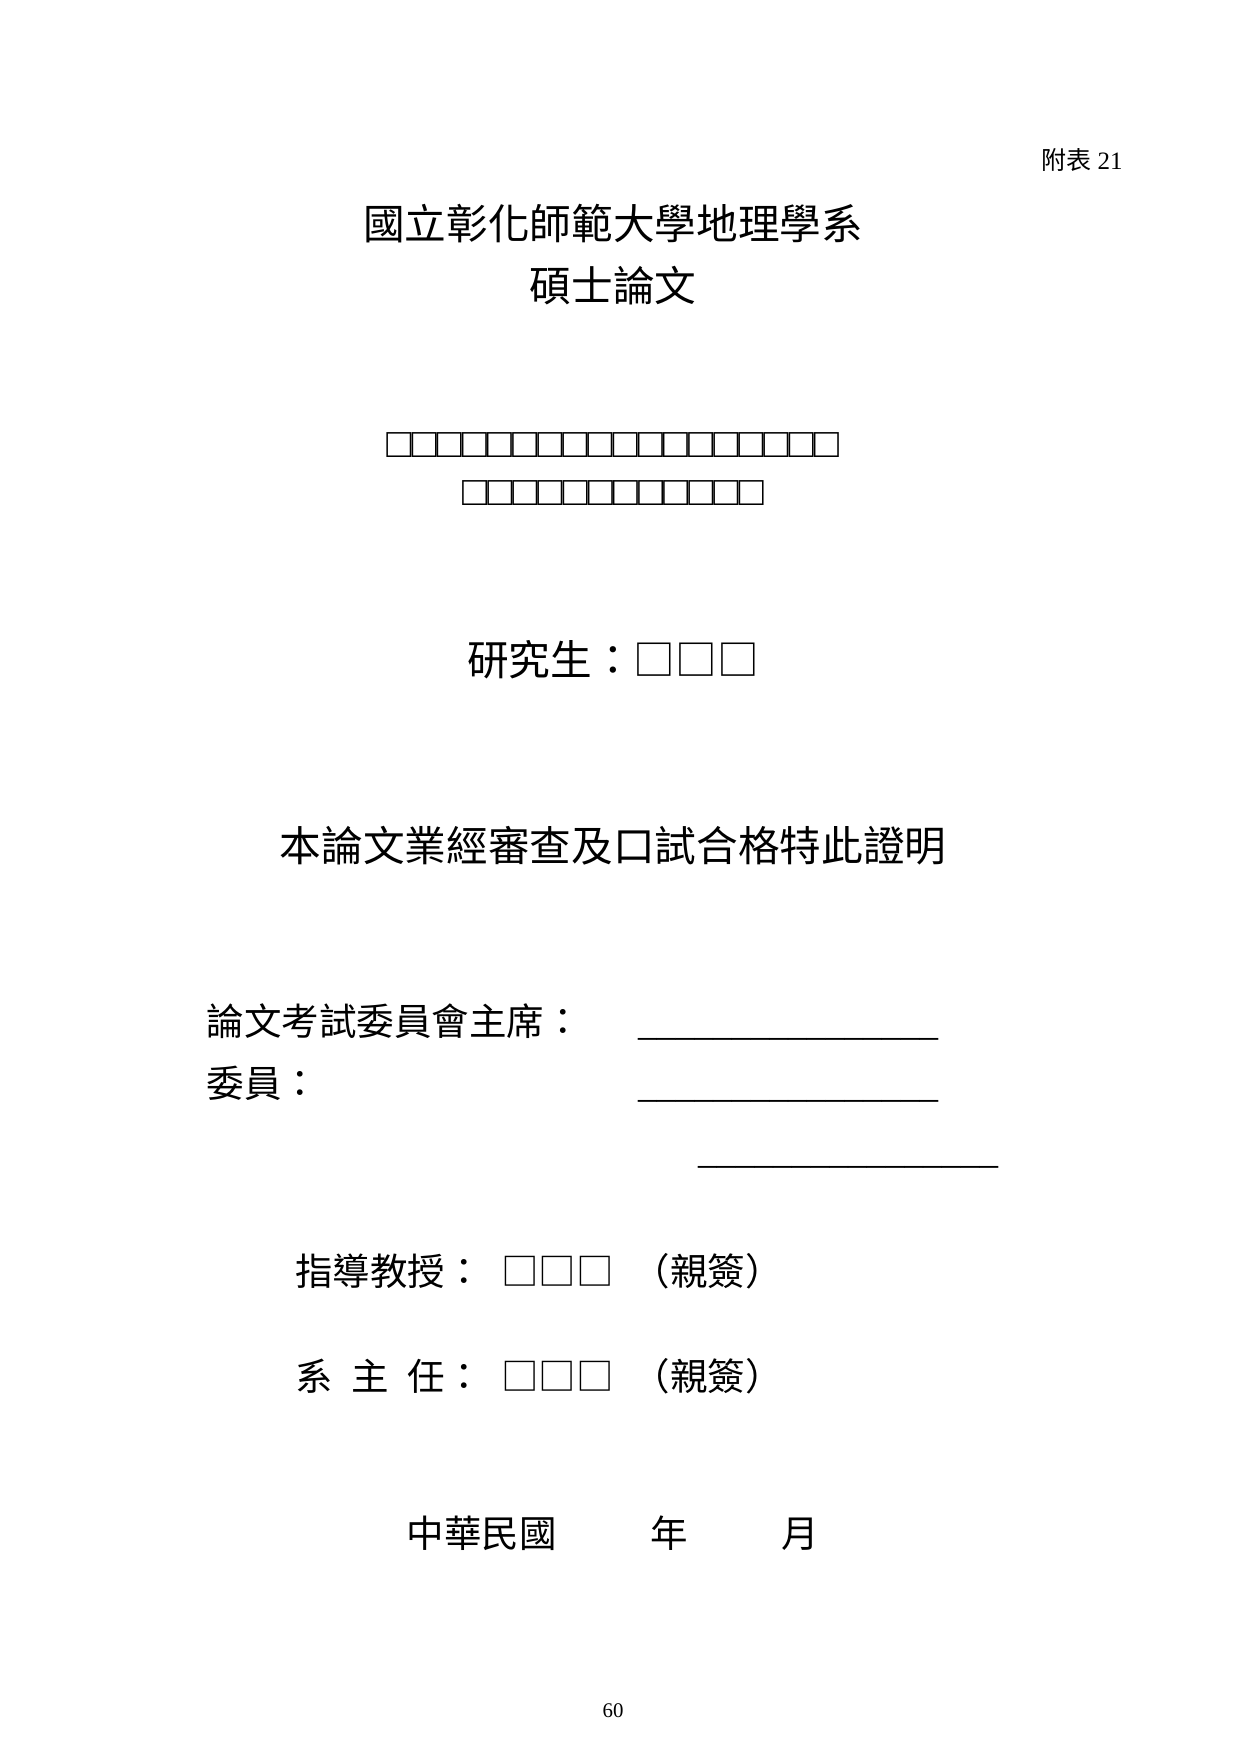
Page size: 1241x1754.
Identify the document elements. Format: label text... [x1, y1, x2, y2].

text ________________ [103, 1121, 1122, 1172]
text 本論文業經審查及口試合格特此證明 [103, 801, 1122, 864]
text 中華民國 年 月 [103, 1503, 1122, 1558]
text 指導教授： □□□ （親簽） [103, 1242, 1122, 1296]
text 系 主 任： □□□ （親簽） [103, 1347, 1122, 1401]
text □□□□□□□□□□□□□□□□□□ [103, 418, 1122, 466]
text 附表 21 [103, 117, 1122, 179]
text 研究生：□□□ [103, 627, 1122, 688]
text 論文考試委員會主席： ________________ [103, 977, 1122, 1040]
text 國立彰化師範大學地理學系 [103, 179, 1122, 242]
text □□□□□□□□□□□□ [103, 466, 1122, 514]
text 碩士論文 [103, 242, 1122, 304]
text 委員： ________________ [103, 1040, 1122, 1102]
